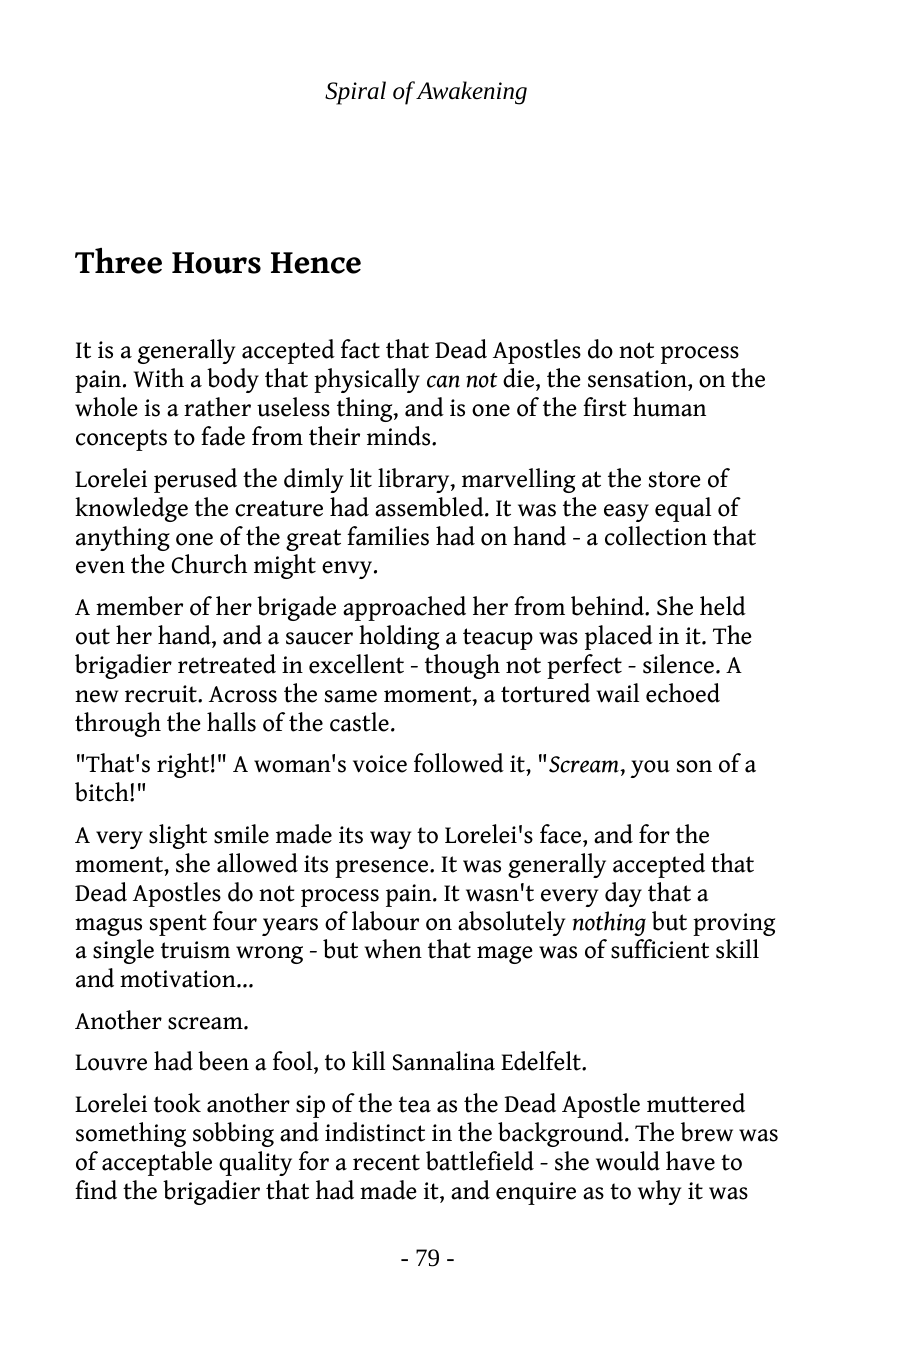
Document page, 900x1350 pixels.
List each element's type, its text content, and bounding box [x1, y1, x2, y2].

text Louvre had been a fool, to kill Sannalina Edelfelt. [75, 1049, 780, 1078]
text Lorelei perused the dimly lit library, marvelling at the store of knowledge the creature had assembled. It was the easy equal of anything one of the great families had on hand - a collection that even the Church might envy. [75, 465, 780, 581]
text Another scream. [75, 1007, 780, 1036]
text Lorelei took another sip of the tea as the Dead Apostle muttered something sobbing and indistinct in the background. The brew was of acceptable quality for a recent battlefield - she would have to find the brigadier that had made it, and enquire as to why it was [75, 1090, 780, 1206]
text "That's right!" A woman's voice followed it, "Scream, you son of a bitch!" [75, 751, 780, 809]
text A very slight smile made its way to Lorelei's face, and for the moment, she allowed its presence. It was generally accepted that Dead Apostles do not process pain. It wasn't every day that a magus spent four years of labour on absolutely nothing but proving a single truism wrong - but when that mage was of sufficient skill and motivation... [75, 821, 780, 995]
subtitle Three Hours Hence [75, 244, 780, 283]
text It is a generally accepted fact that Dead Apostles do not process pain. With a body that physically can not die, the sensation, on the whole is a rather useless thing, and is one of the first human concepts to fade from their minds. [75, 337, 780, 453]
text A member of her brigade approached her from behind. She held out her hand, and a saucer holding a teacup was placed in it. The brigadier retreated in excellent - though not perfect - silence. A new recruit. Across the same moment, a tortured wail echoed through the halls of the castle. [75, 593, 780, 738]
